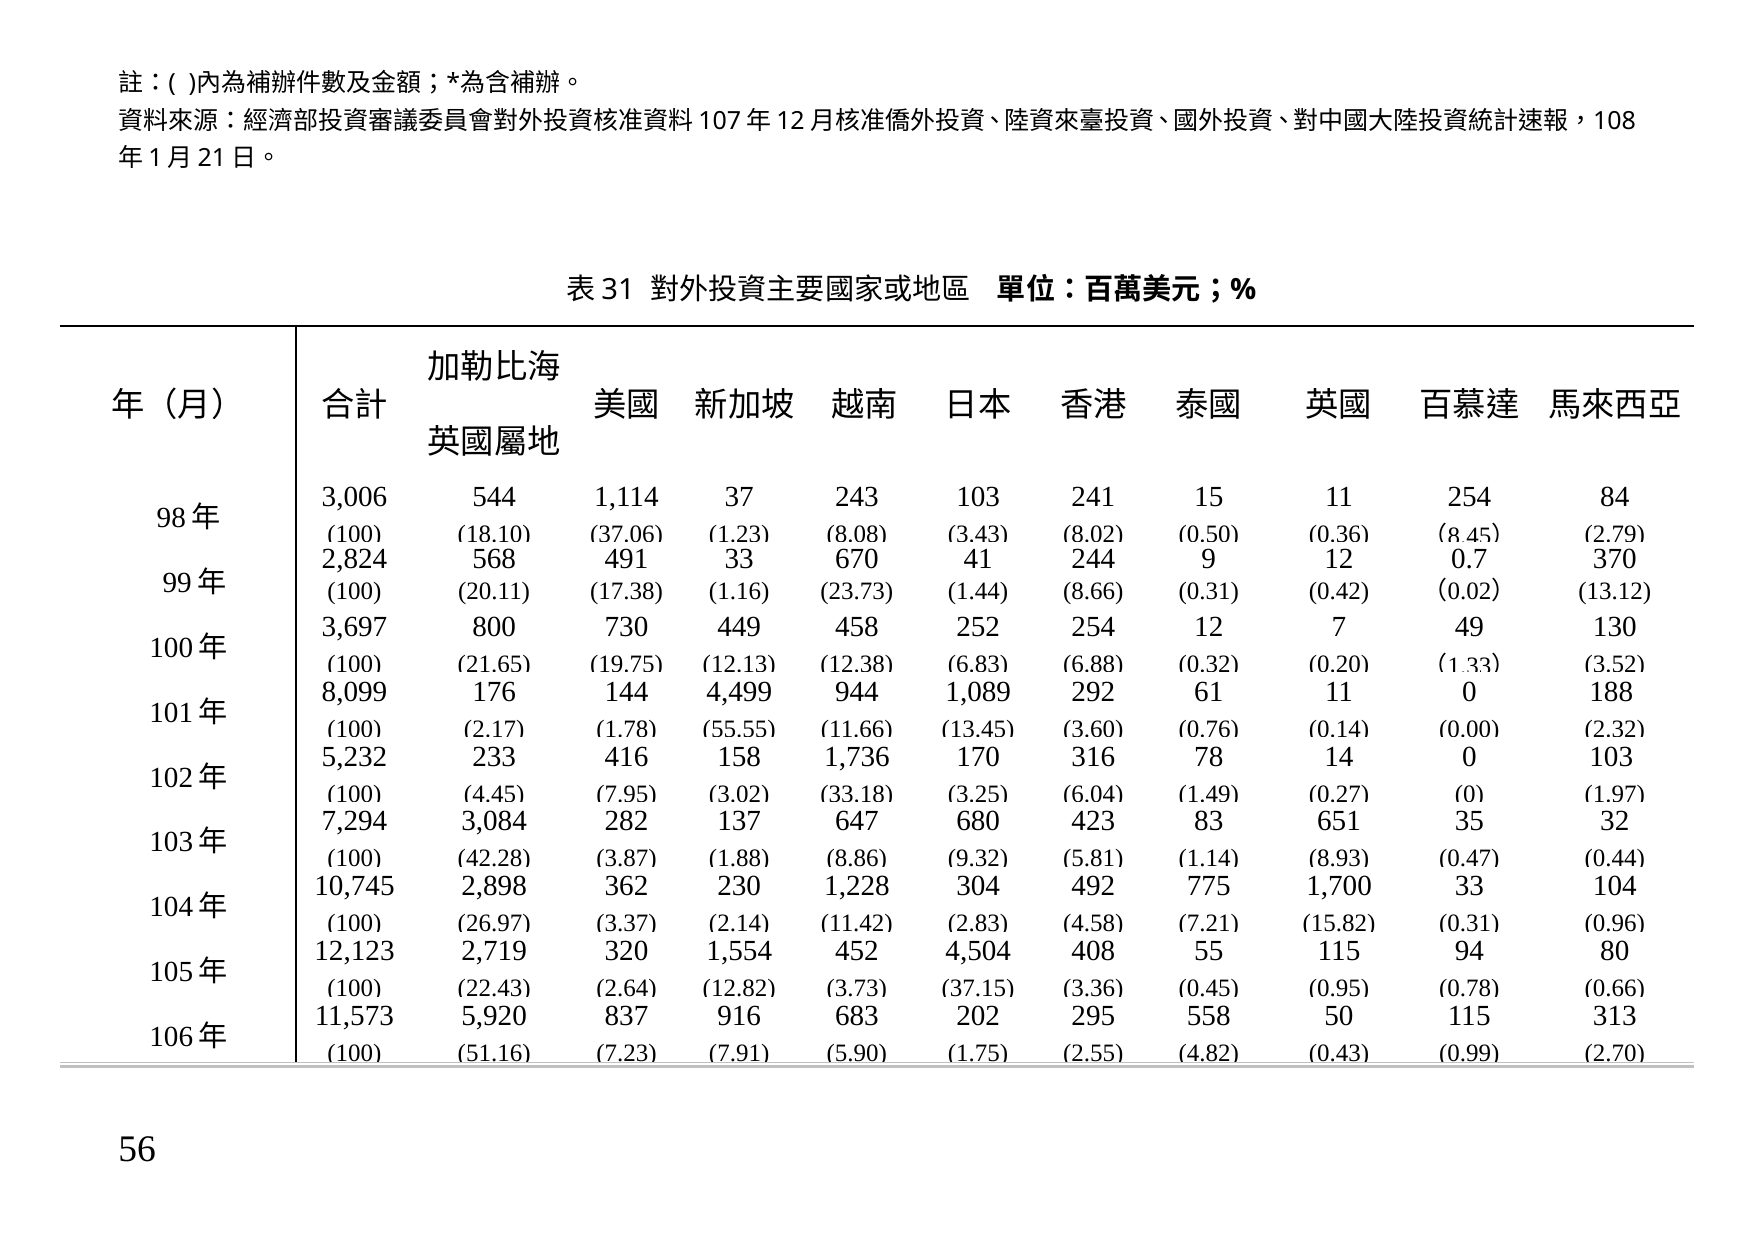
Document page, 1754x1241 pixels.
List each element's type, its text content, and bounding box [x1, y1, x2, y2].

table_cell 1,554 (12.82) [678, 932, 800, 997]
table_cell 158 (3.02) [678, 738, 800, 802]
table_cell 316 (6.04) [1043, 738, 1143, 802]
table_cell 5,232 (100) [297, 738, 412, 802]
table_cell 7,294 (100) [297, 802, 412, 867]
table_cell 41 (1.44) [913, 543, 1042, 607]
table_cell 452 (3.73) [801, 932, 912, 997]
table_cell 11 (0.14) [1274, 673, 1403, 737]
table_cell 416 (7.95) [575, 738, 677, 802]
table_cell 491 (17.38) [575, 543, 677, 607]
table_cell 12,123 (100) [297, 932, 412, 997]
table_cell 78 (1.49) [1144, 738, 1273, 802]
table_cell 137 (1.88) [678, 802, 800, 867]
table_cell 188 (2.32) [1535, 673, 1694, 737]
table_cell 176 (2.17) [413, 673, 574, 737]
table_cell 254 (6.88) [1043, 608, 1143, 672]
table_cell 3,697 (100) [297, 608, 412, 672]
table_cell 12 (0.32) [1144, 608, 1273, 672]
table_cell 670 (23.73) [801, 543, 912, 607]
table_cell 0 (0.00) [1404, 673, 1534, 737]
table_cell 33 (0.31) [1404, 867, 1534, 932]
table_cell 362 (3.37) [575, 867, 677, 932]
table_cell 458 (12.38) [801, 608, 912, 672]
table_cell 241 (8.02) [1043, 478, 1143, 542]
table_cell 1,114 (37.06) [575, 478, 677, 542]
text 註：( )內為補辦件數及金額；*為含補辦。 [118, 62, 1636, 99]
table_cell 730 (19.75) [575, 608, 677, 672]
table_cell 544 (18.10) [413, 478, 574, 542]
table_header 泰國 [1144, 327, 1273, 477]
table_cell 1,228 (11.42) [801, 867, 912, 932]
table_cell 282 (3.87) [575, 802, 677, 867]
table_cell 7 (0.20) [1274, 608, 1403, 672]
text 資料來源：經濟部投資審議委員會對外投資核准資料107年12月核准僑外投資、陸資來臺投資、國外投資、對中國大陸投資統計速報，108年1月21日。 [118, 99, 1636, 174]
table_cell 12 (0.42) [1274, 543, 1403, 607]
table_cell 4,499 (55.55) [678, 673, 800, 737]
table_cell 651 (8.93) [1274, 802, 1403, 867]
table_cell 83 (1.14) [1144, 802, 1273, 867]
table_cell 130 (3.52) [1535, 608, 1694, 672]
table_cell 423 (5.81) [1043, 802, 1143, 867]
table_header 合計 [297, 327, 412, 477]
table_cell 3,084 (42.28) [413, 802, 574, 867]
table_cell 9 (0.31) [1144, 543, 1273, 607]
table_cell 94 (0.78) [1404, 932, 1534, 997]
table_cell 80 (0.66) [1535, 932, 1694, 997]
table_cell 144 (1.78) [575, 673, 677, 737]
table_cell 233 (4.45) [413, 738, 574, 802]
table_cell 647 (8.86) [801, 802, 912, 867]
table_cell 61 (0.76) [1144, 673, 1273, 737]
table_cell 170 (3.25) [913, 738, 1042, 802]
table_cell 101年 [60, 673, 295, 737]
table_cell 115 (0.99) [1404, 997, 1534, 1062]
table_cell 944 (11.66) [801, 673, 912, 737]
table_cell 1,089 (13.45) [913, 673, 1042, 737]
table_cell 683 (5.90) [801, 997, 912, 1062]
table_cell 0 (0) [1404, 738, 1534, 802]
table_cell 115 (0.95) [1274, 932, 1403, 997]
table_header 美國 [575, 327, 677, 477]
table_cell 1,736 (33.18) [801, 738, 912, 802]
table_cell 33 (1.16) [678, 543, 800, 607]
table_cell 37 (1.23) [678, 478, 800, 542]
table_cell 98年 [60, 478, 295, 542]
table_cell 680 (9.32) [913, 802, 1042, 867]
table_cell 292 (3.60) [1043, 673, 1143, 737]
table_cell 49 （1.33） [1404, 608, 1534, 672]
table_cell 800 (21.65) [413, 608, 574, 672]
table_header 馬來西亞 [1535, 327, 1694, 477]
table_cell 15 (0.50) [1144, 478, 1273, 542]
table_cell 84 (2.79) [1535, 478, 1694, 542]
table_cell 0.7 （0.02） [1404, 543, 1534, 607]
table_header 新加坡 [678, 327, 800, 477]
table_cell 1,700 (15.82) [1274, 867, 1403, 932]
table_cell 100年 [60, 608, 295, 672]
table_cell 104年 [60, 867, 295, 932]
table_cell 568 (20.11) [413, 543, 574, 607]
table_cell 837 (7.23) [575, 997, 677, 1062]
table_cell 103 (1.97) [1535, 738, 1694, 802]
table_cell 916 (7.91) [678, 997, 800, 1062]
subtitle 表31 對外投資主要國家或地區 單位：百萬美元；% [118, 249, 1636, 324]
table_cell 10,745 (100) [297, 867, 412, 932]
table_cell 102年 [60, 738, 295, 802]
table_cell 252 (6.83) [913, 608, 1042, 672]
table_header 加勒比海 英國屬地 [413, 327, 574, 477]
table_cell 230 (2.14) [678, 867, 800, 932]
table_cell 104 (0.96) [1535, 867, 1694, 932]
table_cell 106年 [60, 997, 295, 1062]
table_cell 244 (8.66) [1043, 543, 1143, 607]
table_cell 295 (2.55) [1043, 997, 1143, 1062]
table_cell 254 （8.45） [1404, 478, 1534, 542]
table_cell 2,719 (22.43) [413, 932, 574, 997]
table_cell 11,573 (100) [297, 997, 412, 1062]
table_cell 4,504 (37.15) [913, 932, 1042, 997]
table_cell 99年 [60, 543, 295, 607]
table_cell 408 (3.36) [1043, 932, 1143, 997]
table_header 年（月） [60, 327, 295, 477]
table_cell 775 (7.21) [1144, 867, 1273, 932]
table_cell 320 (2.64) [575, 932, 677, 997]
table_cell 8,099 (100) [297, 673, 412, 737]
table_cell 105年 [60, 932, 295, 997]
table_cell 14 (0.27) [1274, 738, 1403, 802]
table_cell 55 (0.45) [1144, 932, 1273, 997]
table_cell 2,824 (100) [297, 543, 412, 607]
table_cell 243 (8.08) [801, 478, 912, 542]
table_cell 449 (12.13) [678, 608, 800, 672]
table_cell 11 (0.36) [1274, 478, 1403, 542]
table_cell 2,898 (26.97) [413, 867, 574, 932]
table_cell 304 (2.83) [913, 867, 1042, 932]
table_cell 50 (0.43) [1274, 997, 1403, 1062]
table_cell 492 (4.58) [1043, 867, 1143, 932]
table_cell 32 (0.44) [1535, 802, 1694, 867]
table_cell 202 (1.75) [913, 997, 1042, 1062]
table_cell 313 (2.70) [1535, 997, 1694, 1062]
table_cell 3,006 (100) [297, 478, 412, 542]
table_cell 35 (0.47) [1404, 802, 1534, 867]
table_header 日本 [913, 327, 1042, 477]
table_cell 558 (4.82) [1144, 997, 1273, 1062]
table_cell 103年 [60, 802, 295, 867]
table_header 百慕達 [1404, 327, 1534, 477]
table_cell 103 (3.43) [913, 478, 1042, 542]
table_cell 5,920 (51.16) [413, 997, 574, 1062]
table_header 越南 [801, 327, 912, 477]
table_cell 370 (13.12) [1535, 543, 1694, 607]
table_header 英國 [1274, 327, 1403, 477]
table_header 香港 [1043, 327, 1143, 477]
